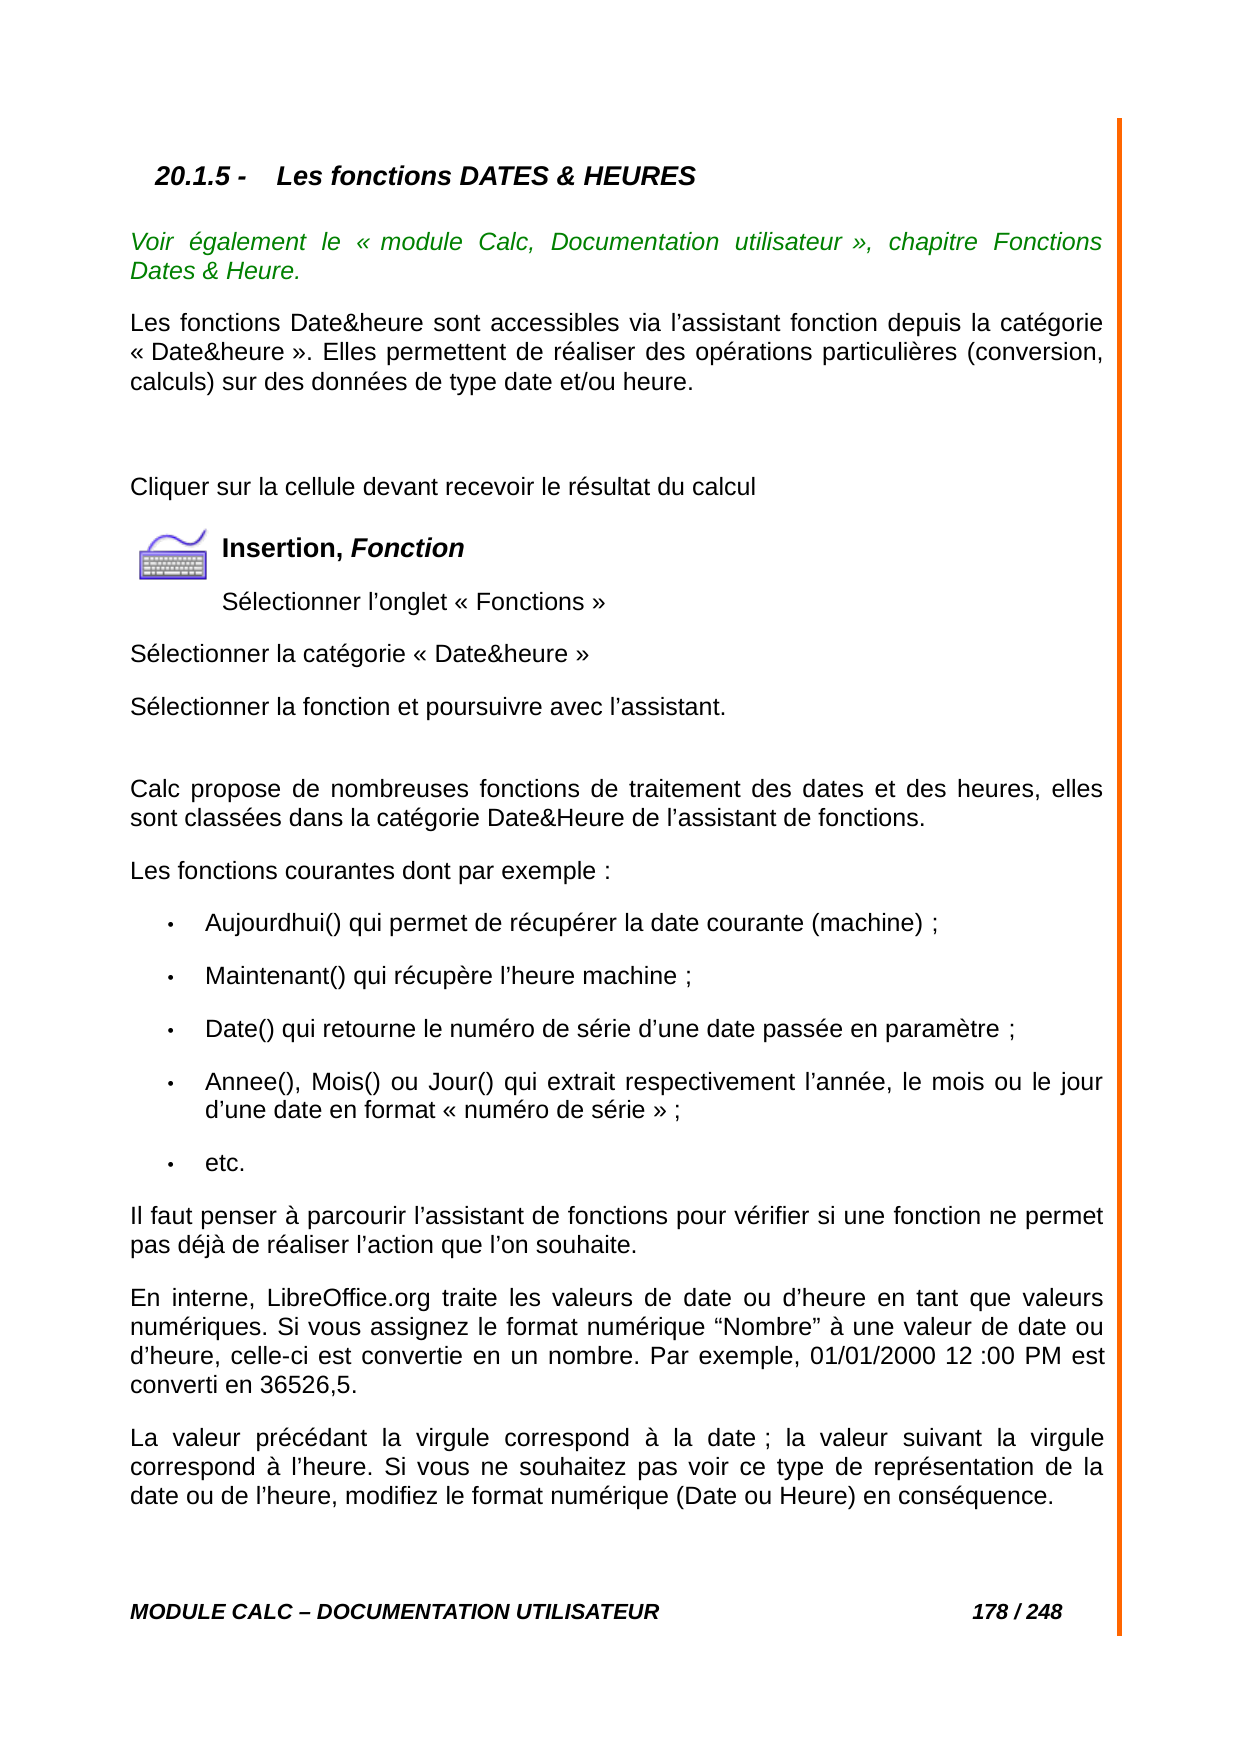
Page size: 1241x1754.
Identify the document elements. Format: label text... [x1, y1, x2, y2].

picture [135, 518, 210, 594]
text Les fonctions Date&heure sont accessibles via l’assistant fonction depuis la catégorie « Date&heure ». Elles permettent de réaliser des opérations particulières (conversion, calculs) sur des données de type date et/ou heure. [130, 308, 1105, 395]
subtitle Les fonctions DATES & HEURES [155, 159, 1105, 190]
text Les fonctions courantes dont par exemple : [130, 856, 1105, 884]
text Sélectionner la catégorie « Date&heure » [130, 639, 1105, 668]
text Insertion, Fonction [210, 532, 1105, 563]
text Sélectionner l’onglet « Fonctions » [130, 587, 1105, 616]
text Voir également le « module Calc, Documentation utilisateur », chapitre Fonctions Dates & Heure. [130, 226, 1105, 284]
text Il faut penser à parcourir l’assistant de fonctions pour vérifier si une fonction ne permet pas déjà de réaliser l’action que l’on souhaite. [130, 1201, 1105, 1259]
text Calc propose de nombreuses fonctions de traitement des dates et des heures, elles sont classées dans la catégorie Date&Heure de l’assistant de fonctions. [130, 774, 1105, 832]
text Sélectionner la fonction et poursuivre avec l’assistant. [130, 692, 1105, 721]
list Annee(), Mois() ou Jour() qui extrait respectivement l’année, le mois ou le jour d’une date en format « numéro de série » ; [167, 1066, 1105, 1124]
list Aujourdhui() qui permet de récupérer la date courante (machine) ; [167, 908, 1105, 937]
text Cliquer sur la cellule devant recevoir le résultat du calcul [130, 472, 1105, 501]
list etc. [167, 1148, 1105, 1177]
list Maintenant() qui récupère l’heure machine ; [167, 961, 1105, 990]
list Date() qui retourne le numéro de série d’une date passée en paramètre ; [167, 1014, 1105, 1043]
text La valeur précédant la virgule correspond à la date ; la valeur suivant la virgule correspond à l’heure. Si vous ne souhaitez pas voir ce type de représentation de la date ou de l’heure, modifiez le format numérique (Date ou Heure) en conséquence. [130, 1422, 1105, 1510]
text En interne, LibreOffice.org traite les valeurs de date ou d’heure en tant que valeurs numériques. Si vous assignez le format numérique “Nombre” à une valeur de date ou d’heure, celle-ci est convertie en un nombre. Par exemple, 01/01/2000 12 :00 PM est converti en 36526,5. [130, 1283, 1105, 1399]
